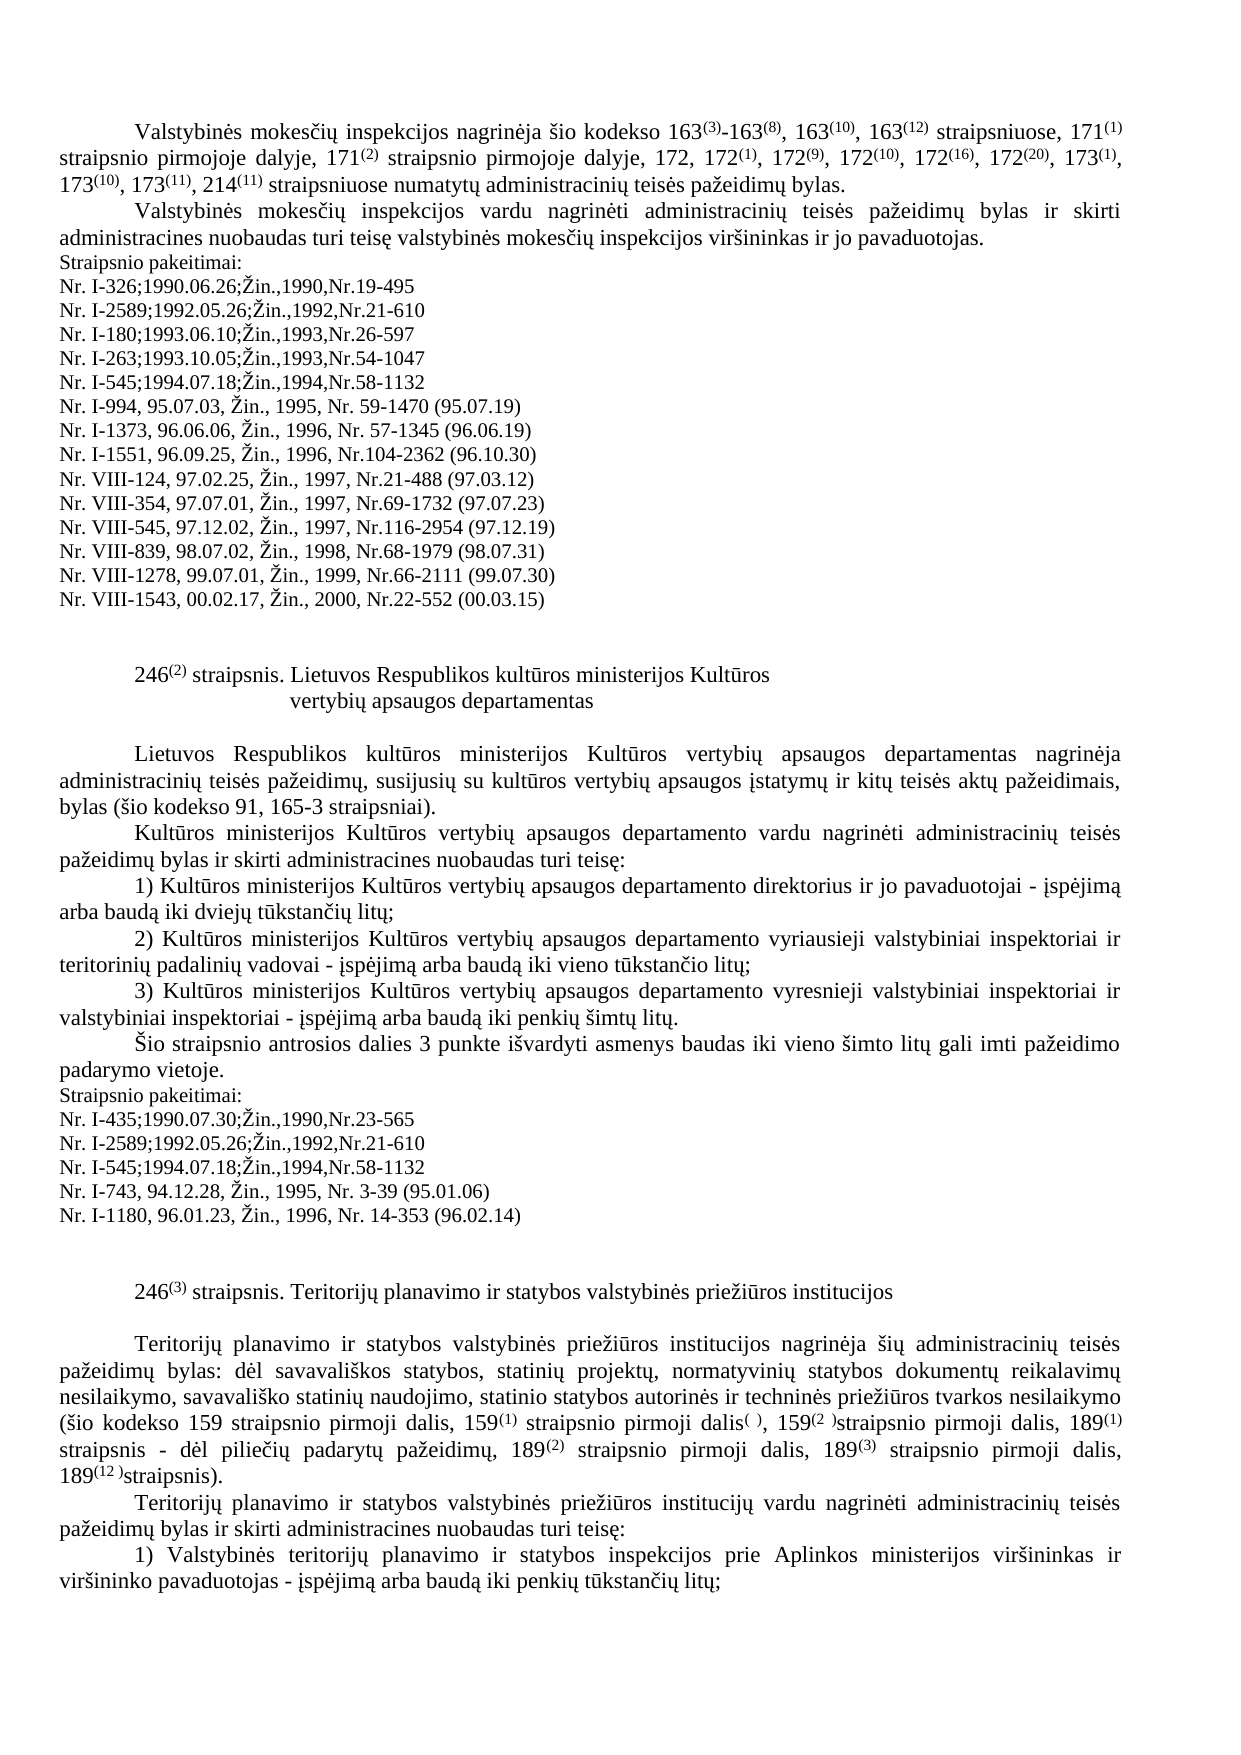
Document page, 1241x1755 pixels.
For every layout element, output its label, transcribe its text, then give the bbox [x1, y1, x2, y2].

text Nr. I-326;1990.06.26;Žin.,1990,Nr.19-495 [59, 274, 1122, 298]
text Nr. I-1180, 96.01.23, Žin., 1996, Nr. 14-353 (96.02.14) [59, 1203, 1122, 1227]
text Teritorijų planavimo ir statybos valstybinės priežiūros institucijos nagrinėja šių administracinių teisės pažeidimų bylas: dėl savavališkos statybos, statinių projektų, normatyvinių statybos dokumentų reikalavimų nesilaikymo, savavališko statinių naudojimo, statinio statybos autorinės ir techninės priežiūros tvarkos nesilaikymo (šio kodekso 159 straipsnio pirmoji dalis, 159(1) straipsnio pirmoji dalis( ), 159(2 )straipsnio pirmoji dalis, 189(1) straipsnis - dėl piliečių padarytų pažeidimų, 189(2) straipsnio pirmoji dalis, 189(3) straipsnio pirmoji dalis, 189(12 )straipsnis). [59, 1330, 1122, 1488]
text Lietuvos Respublikos kultūros ministerijos Kultūros vertybių apsaugos departamentas nagrinėja administracinių teisės pažeidimų, susijusių su kultūros vertybių apsaugos įstatymų ir kitų teisės aktų pažeidimais, bylas (šio kodekso 91, 165-3 straipsniai). [59, 740, 1122, 819]
text 246(2) straipsnis. Lietuvos Respublikos kultūros ministerijos Kultūros [59, 661, 1122, 688]
text Nr. VIII-1543, 00.02.17, Žin., 2000, Nr.22-552 (00.03.15) [59, 587, 1122, 611]
text Nr. I-1551, 96.09.25, Žin., 1996, Nr.104-2362 (96.10.30) [59, 442, 1122, 466]
text Nr. VIII-545, 97.12.02, Žin., 1997, Nr.116-2954 (97.12.19) [59, 514, 1122, 539]
text Nr. I-180;1993.06.10;Žin.,1993,Nr.26-597 [59, 322, 1122, 346]
text Nr. I-743, 94.12.28, Žin., 1995, Nr. 3-39 (95.01.06) [59, 1179, 1122, 1203]
text 246(3) straipsnis. Teritorijų planavimo ir statybos valstybinės priežiūros institucijos [134, 1278, 1122, 1304]
text Straipsnio pakeitimai: [59, 1083, 1122, 1107]
text Nr. I-435;1990.07.30;Žin.,1990,Nr.23-565 [59, 1107, 1122, 1131]
text 1) Kultūros ministerijos Kultūros vertybių apsaugos departamento direktorius ir jo pavaduotojai - įspėjimą arba baudą iki dviejų tūkstančių litų; [59, 872, 1122, 925]
text Nr. I-545;1994.07.18;Žin.,1994,Nr.58-1132 [59, 1155, 1122, 1179]
text vertybių apsaugos departamentas [59, 688, 1122, 714]
text 3) Kultūros ministerijos Kultūros vertybių apsaugos departamento vyresnieji valstybiniai inspektoriai ir valstybiniai inspektoriai - įspėjimą arba baudą iki penkių šimtų litų. [59, 977, 1122, 1030]
text Nr. I-994, 95.07.03, Žin., 1995, Nr. 59-1470 (95.07.19) [59, 394, 1122, 418]
text Nr. I-2589;1992.05.26;Žin.,1992,Nr.21-610 [59, 298, 1122, 322]
text Nr. I-2589;1992.05.26;Žin.,1992,Nr.21-610 [59, 1131, 1122, 1155]
text Nr. VIII-839, 98.07.02, Žin., 1998, Nr.68-1979 (98.07.31) [59, 539, 1122, 563]
text Nr. VIII-124, 97.02.25, Žin., 1997, Nr.21-488 (97.03.12) [59, 466, 1122, 491]
text Nr. VIII-354, 97.07.01, Žin., 1997, Nr.69-1732 (97.07.23) [59, 491, 1122, 514]
text Nr. I-545;1994.07.18;Žin.,1994,Nr.58-1132 [59, 370, 1122, 394]
text Nr. VIII-1278, 99.07.01, Žin., 1999, Nr.66-2111 (99.07.30) [59, 563, 1122, 587]
text Straipsnio pakeitimai: [59, 250, 1122, 274]
text Valstybinės mokesčių inspekcijos nagrinėja šio kodekso 163(3)-163(8), 163(10), 163(12) straipsniuose, 171(1) straipsnio pirmojoje dalyje, 171(2) straipsnio pirmojoje dalyje, 172, 172(1), 172(9), 172(10), 172(16), 172(20), 173(1), 173(10), 173(11), 214(11) straipsniuose numatytų administracinių teisės pažeidimų bylas. [59, 118, 1122, 197]
text Šio straipsnio antrosios dalies 3 punkte išvardyti asmenys baudas iki vieno šimto litų gali imti pažeidimo padarymo vietoje. [59, 1030, 1122, 1083]
text 1) Valstybinės teritorijų planavimo ir statybos inspekcijos prie Aplinkos ministerijos viršininkas ir viršininko pavaduotojas - įspėjimą arba baudą iki penkių tūkstančių litų; [59, 1541, 1122, 1594]
text Valstybinės mokesčių inspekcijos vardu nagrinėti administracinių teisės pažeidimų bylas ir skirti administracines nuobaudas turi teisę valstybinės mokesčių inspekcijos viršininkas ir jo pavaduotojas. [59, 197, 1122, 250]
text 2) Kultūros ministerijos Kultūros vertybių apsaugos departamento vyriausieji valstybiniai inspektoriai ir teritorinių padalinių vadovai - įspėjimą arba baudą iki vieno tūkstančio litų; [59, 925, 1122, 977]
text Kultūros ministerijos Kultūros vertybių apsaugos departamento vardu nagrinėti administracinių teisės pažeidimų bylas ir skirti administracines nuobaudas turi teisę: [59, 819, 1122, 872]
text Nr. I-263;1993.10.05;Žin.,1993,Nr.54-1047 [59, 346, 1122, 370]
text Nr. I-1373, 96.06.06, Žin., 1996, Nr. 57-1345 (96.06.19) [59, 418, 1122, 442]
text Teritorijų planavimo ir statybos valstybinės priežiūros institucijų vardu nagrinėti administracinių teisės pažeidimų bylas ir skirti administracines nuobaudas turi teisę: [59, 1488, 1122, 1541]
